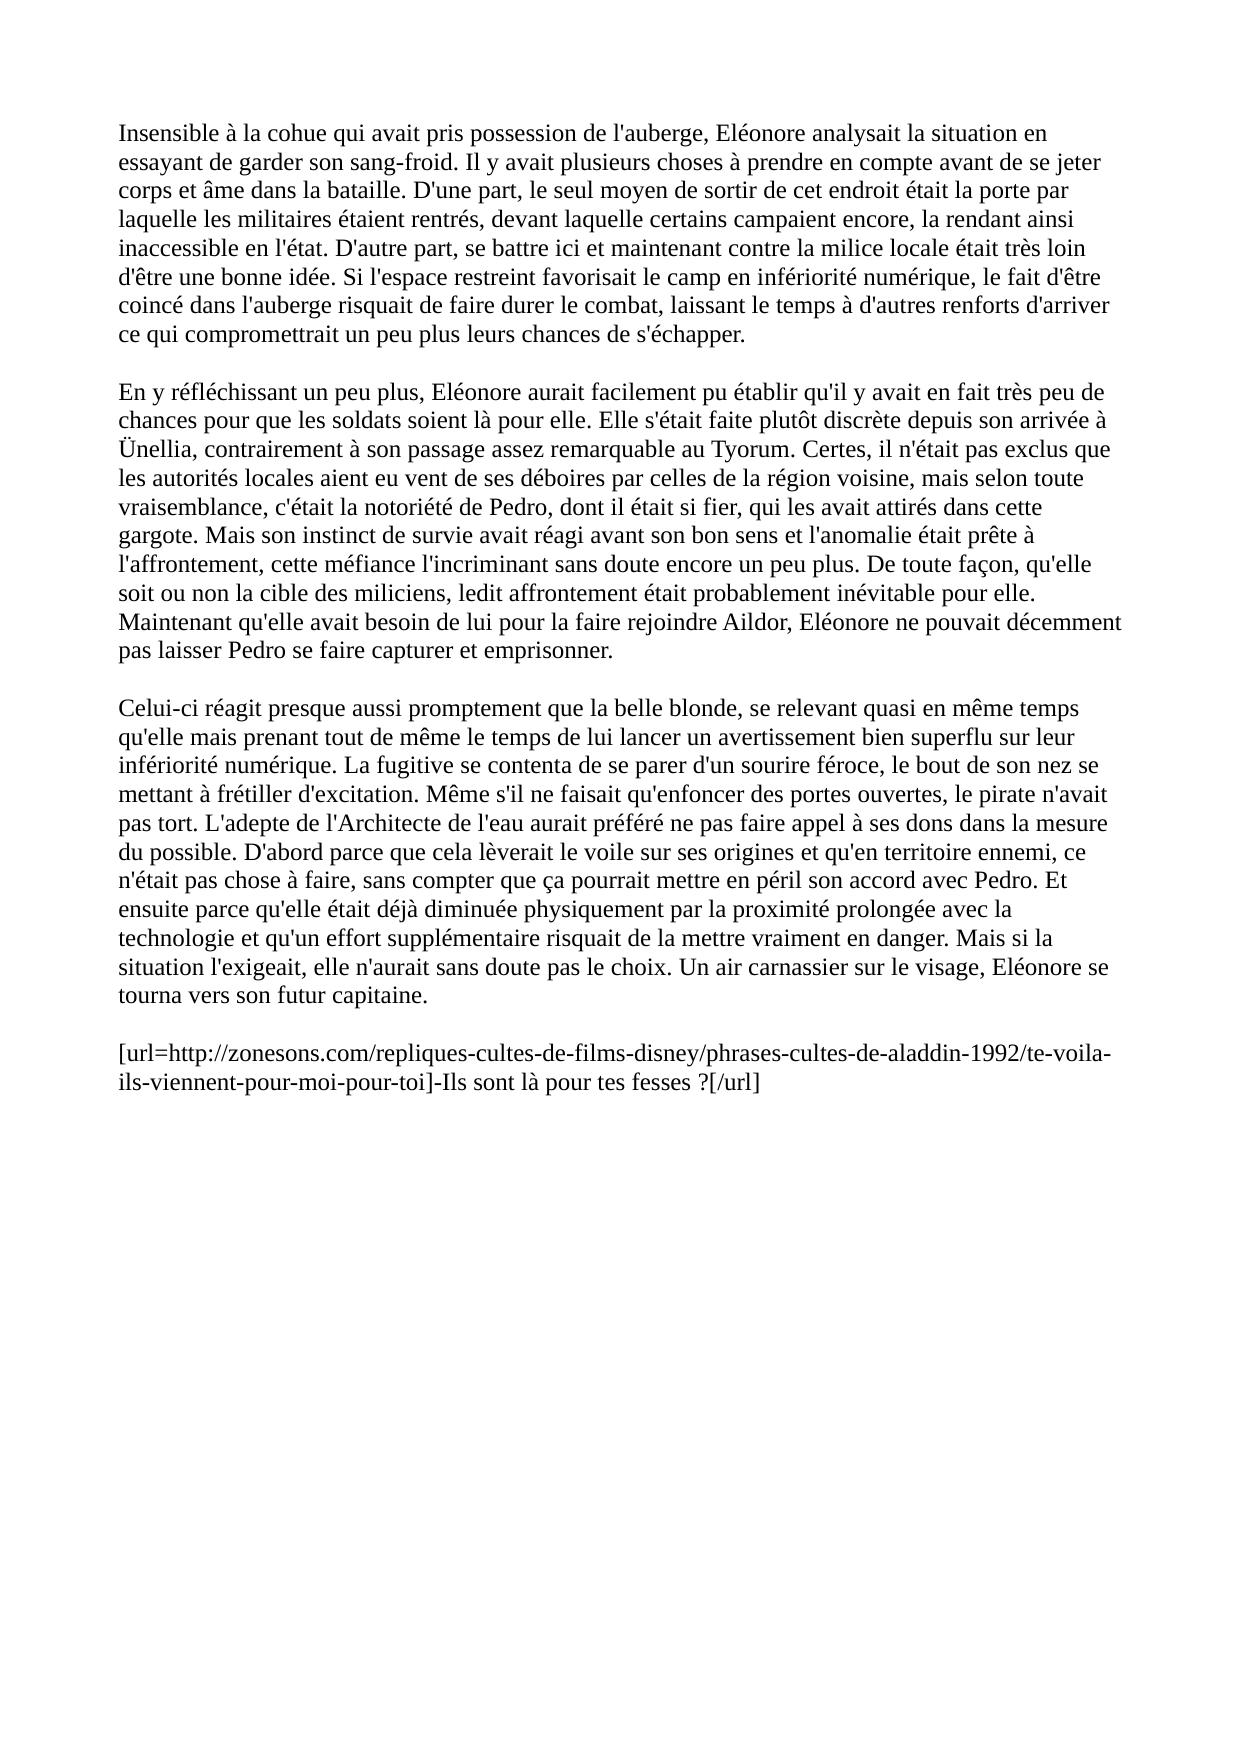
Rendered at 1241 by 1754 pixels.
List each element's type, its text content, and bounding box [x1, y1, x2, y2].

text En y réfléchissant un peu plus, Eléonore aurait facilement pu établir qu'il y avait en fait très peu de chances pour que les soldats soient là pour elle. Elle s'était faite plutôt discrète depuis son arrivée à Ünellia, contrairement à son passage assez remarquable au Tyorum. Certes, il n'était pas exclus que les autorités locales aient eu vent de ses déboires par celles de la région voisine, mais selon toute vraisemblance, c'était la notoriété de Pedro, dont il était si fier, qui les avait attirés dans cette gargote. Mais son instinct de survie avait réagi avant son bon sens et l'anomalie était prête à l'affrontement, cette méfiance l'incriminant sans doute encore un peu plus. De toute façon, qu'elle soit ou non la cible des miliciens, ledit affrontement était probablement inévitable pour elle. Maintenant qu'elle avait besoin de lui pour la faire rejoindre Aildor, Eléonore ne pouvait décemment pas laisser Pedro se faire capturer et emprisonner. [118, 377, 1122, 664]
text Celui-ci réagit presque aussi promptement que la belle blonde, se relevant quasi en même temps qu'elle mais prenant tout de même le temps de lui lancer un avertissement bien superflu sur leur infériorité numérique. La fugitive se contenta de se parer d'un sourire féroce, le bout de son nez se mettant à frétiller d'excitation. Même s'il ne faisait qu'enfoncer des portes ouvertes, le pirate n'avait pas tort. L'adepte de l'Architecte de l'eau aurait préféré ne pas faire appel à ses dons dans la mesure du possible. D'abord parce que cela lèverait le voile sur ses origines et qu'en territoire ennemi, ce n'était pas chose à faire, sans compter que ça pourrait mettre en péril son accord avec Pedro. Et ensuite parce qu'elle était déjà diminuée physiquement par la proximité prolongée avec la technologie et qu'un effort supplémentaire risquait de la mettre vraiment en danger. Mais si la situation l'exigeait, elle n'aurait sans doute pas le choix. Un air carnassier sur le visage, Eléonore se tourna vers son futur capitaine. [118, 693, 1122, 1009]
text Insensible à la cohue qui avait pris possession de l'auberge, Eléonore analysait la situation en essayant de garder son sang-froid. Il y avait plusieurs choses à prendre en compte avant de se jeter corps et âme dans la bataille. D'une part, le seul moyen de sortir de cet endroit était la porte par laquelle les militaires étaient rentrés, devant laquelle certains campaient encore, la rendant ainsi inaccessible en l'état. D'autre part, se battre ici et maintenant contre la milice locale était très loin d'être une bonne idée. Si l'espace restreint favorisait le camp en infériorité numérique, le fait d'être coincé dans l'auberge risquait de faire durer le combat, laissant le temps à d'autres renforts d'arriver ce qui compromettrait un peu plus leurs chances de s'échapper. [118, 118, 1122, 348]
text [url=http://zonesons.com/repliques-cultes-de-films-disney/phrases-cultes-de-aladdin-1992/te-voila-ils-viennent-pour-moi-pour-toi]-Ils sont là pour tes fesses ?[/url] [118, 1038, 1122, 1096]
